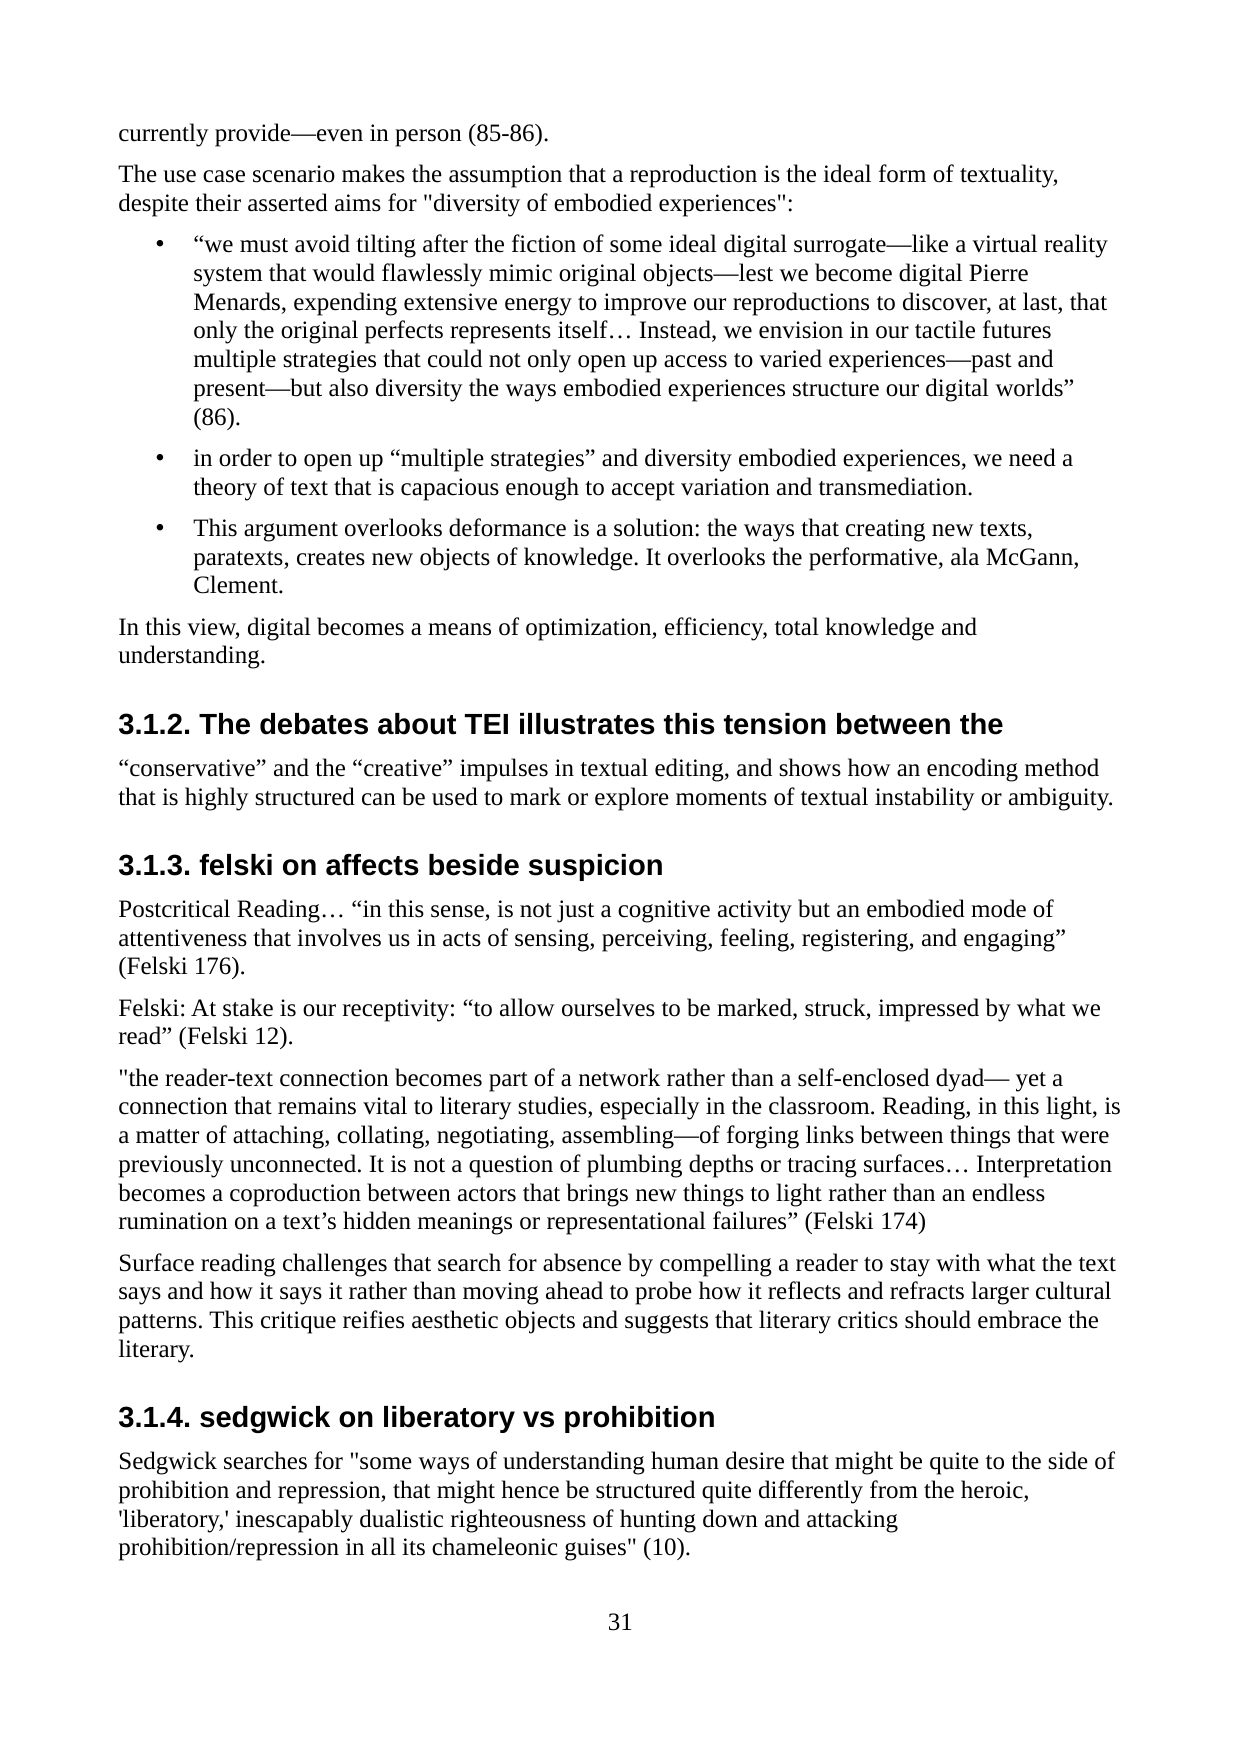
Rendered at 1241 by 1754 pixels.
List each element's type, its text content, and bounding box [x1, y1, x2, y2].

list “we must avoid tilting after the fiction of some ideal digital surrogate—like a virtual reality system that would flawlessly mimic original objects—lest we become digital Pierre Menards, expending extensive energy to improve our reproductions to discover, at last, that only the original perfects represents itself… Instead, we envision in our tactile futures multiple strategies that could not only open up access to varied experiences—past and present—but also diversity the ways embodied experiences structure our digital worlds” (86). [156, 229, 1122, 431]
subtitle felski on affects beside suspicion [118, 848, 1122, 881]
text Postcritical Reading… “in this sense, is not just a cognitive activity but an embodied mode of attentiveness that involves us in acts of sensing, perceiving, feeling, registering, and engaging” (Felski 176). [118, 894, 1122, 980]
text "the reader-text connection becomes part of a network rather than a self-enclosed dyad— yet a connection that remains vital to literary studies, especially in the classroom. Reading, in this light, is a matter of attaching, collating, negotiating, assembling—of forging links between things that were previously unconnected. It is not a question of plumbing depths or tracing surfaces… Interpretation becomes a coproduction between actors that brings new things to light rather than an endless rumination on a text’s hidden meanings or representational failures” (Felski 174) [118, 1063, 1122, 1235]
subtitle sedgwick on liberatory vs prohibition [118, 1400, 1122, 1434]
text “conservative” and the “creative” impulses in textual editing, and shows how an encoding method that is highly structured can be used to mark or explore moments of textual instability or ambiguity. [118, 753, 1122, 810]
list This argument overlooks deformance is a solution: the ways that creating new texts, paratexts, creates new objects of knowledge. It overlooks the performative, ala McGann, Clement. [156, 513, 1122, 599]
text Surface reading challenges that search for absence by compelling a reader to stay with what the text says and how it says it rather than moving ahead to probe how it reflects and refracts larger cultural patterns. This critique reifies aesthetic objects and suggests that literary critics should embrace the literary. [118, 1248, 1122, 1363]
text The use case scenario makes the assumption that a reproduction is the ideal form of textuality, despite their asserted aims for "diversity of embodied experiences": [118, 159, 1122, 217]
text Felski: At stake is our receptivity: “to allow ourselves to be marked, struck, impressed by what we read” (Felski 12). [118, 993, 1122, 1050]
subtitle The debates about TEI illustrates this tension between the [118, 707, 1122, 740]
list in order to open up “multiple strategies” and diversity embodied experiences, we need a theory of text that is capacious enough to accept variation and transmediation. [156, 443, 1122, 501]
text In this view, digital becomes a means of optimization, efficiency, total knowledge and understanding. [118, 612, 1122, 669]
text Sedgwick searches for "some ways of understanding human desire that might be quite to the side of prohibition and repression, that might hence be structured quite differently from the heroic, 'liberatory,' inescapably dualistic righteousness of hunting down and attacking prohibition/repression in all its chameleonic guises" (10). [118, 1446, 1122, 1561]
text currently provide—even in person (85-86). [118, 118, 1122, 147]
